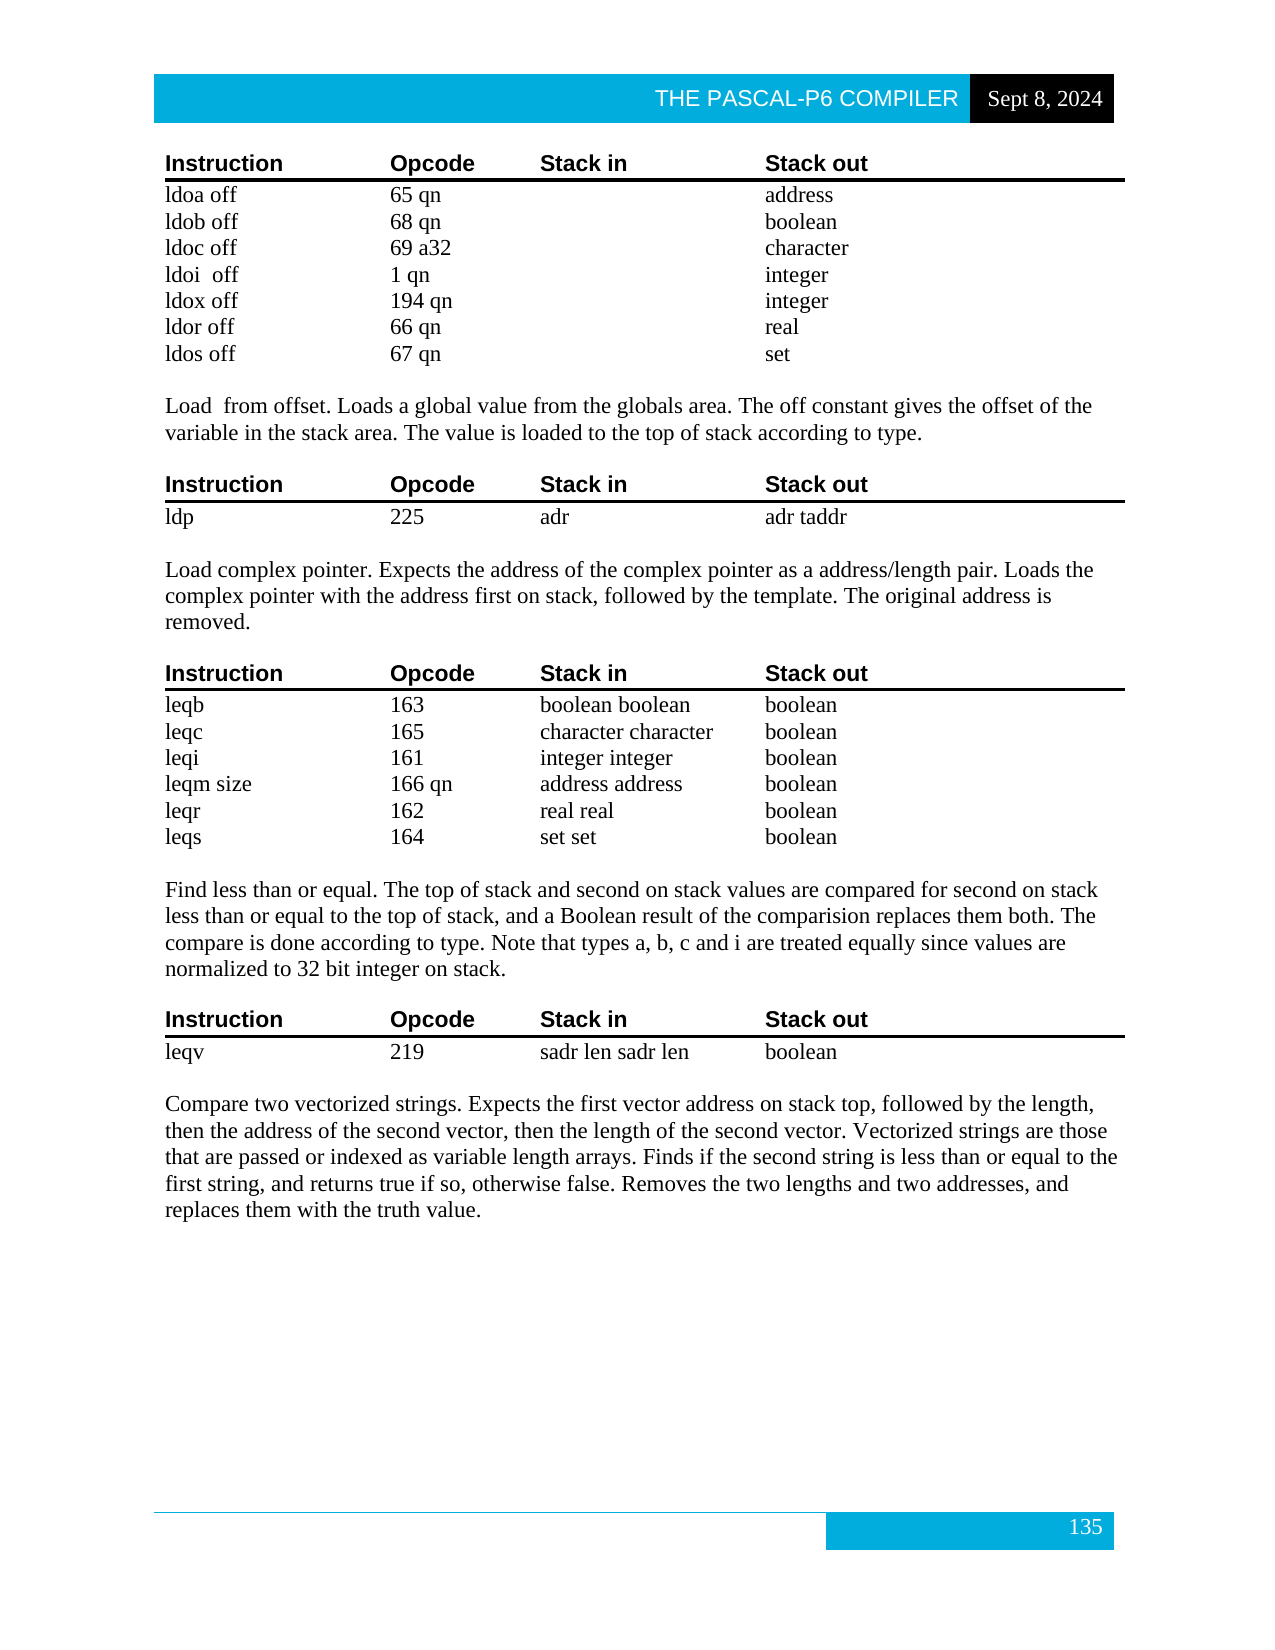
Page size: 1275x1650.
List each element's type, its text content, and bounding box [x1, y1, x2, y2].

text Instruction Opcode Stack in Stack out [165, 660, 1125, 688]
text ldoi off 1 qn integer [165, 261, 1125, 287]
text ldob off 68 qn boolean [165, 208, 1125, 234]
text ldor off 66 qn real [165, 313, 1125, 340]
text Compare two vectorized strings. Expects the first vector address on stack top, followed by the length, then the address of the second vector, then the length of the second vector. Vectorized strings are those that are passed or indexed as variable length arrays. Finds if the second string is less than or equal to the first string, and returns true if so, otherwise false. Removes the two lengths and two addresses, and replaces them with the truth value. [165, 1091, 1125, 1222]
text leqm size 166 qn address address boolean [165, 770, 1125, 797]
text leqr 162 real real boolean [165, 797, 1125, 823]
text ldoc off 69 a32 character [165, 234, 1125, 261]
text Load complex pointer. Expects the address of the complex pointer as a address/length pair. Loads the complex pointer with the address first on stack, followed by the template. The original address is removed. [165, 556, 1125, 635]
text leqi 161 integer integer boolean [165, 744, 1125, 770]
text Find less than or equal. The top of stack and second on stack values are compared for second on stack less than or equal to the top of stack, and a Boolean result of the comparision replaces them both. The compare is done according to type. Note that types a, b, c and i are treated equally since values are normalized to 32 bit integer on stack. [165, 876, 1125, 981]
text Instruction Opcode Stack in Stack out [165, 1006, 1125, 1035]
text ldos off 67 qn set [165, 340, 1125, 366]
text leqb 163 boolean boolean boolean [165, 691, 1125, 718]
text Instruction Opcode Stack in Stack out [165, 150, 1125, 178]
text ldoa off 65 qn address [165, 182, 1125, 208]
text Instruction Opcode Stack in Stack out [165, 471, 1125, 500]
text Load from offset. Loads a global value from the globals area. The off constant gives the offset of the variable in the stack area. The value is loaded to the top of stack according to type. [165, 392, 1125, 445]
text ldox off 194 qn integer [165, 287, 1125, 313]
text leqv 219 sadr len sadr len boolean [165, 1038, 1125, 1064]
text leqc 165 character character boolean [165, 718, 1125, 744]
text leqs 164 set set boolean [165, 823, 1125, 849]
text ldp 225 adr adr taddr [165, 503, 1125, 529]
